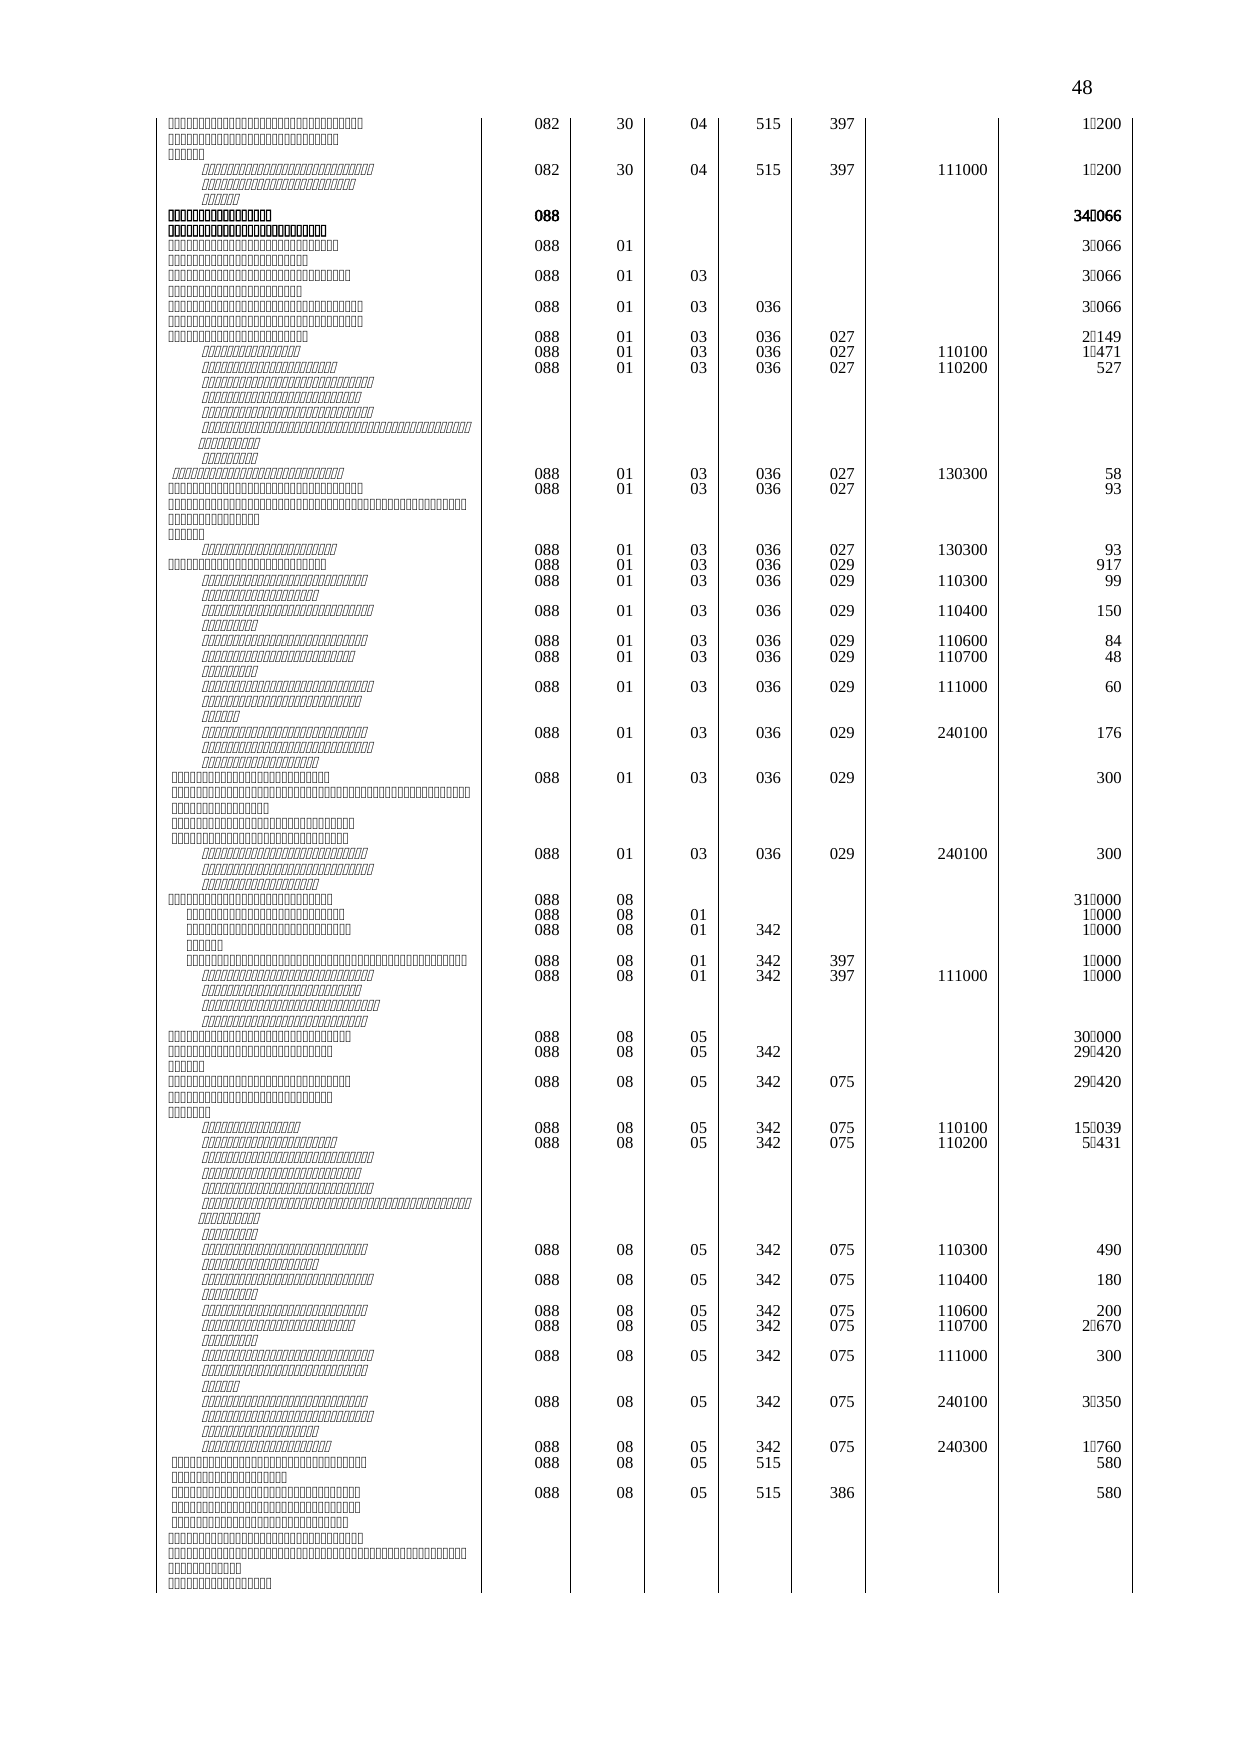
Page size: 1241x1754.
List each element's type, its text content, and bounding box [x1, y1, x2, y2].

table_cell  [719, 118, 791, 164]
table_cell [1133, 635, 1163, 650]
table_cell  [571, 605, 644, 635]
table_cell  [571, 635, 644, 650]
table_cell  [792, 331, 865, 346]
table_cell [866, 1456, 998, 1487]
table_cell [1133, 1076, 1163, 1122]
table_cell  [999, 726, 1132, 772]
table_cell  [571, 468, 644, 483]
table_cell  [999, 1076, 1132, 1122]
table_cell  [719, 955, 791, 970]
table_cell  [482, 1137, 570, 1243]
table_cell  [482, 1122, 570, 1137]
table_cell  [482, 1456, 570, 1487]
table_cell [645, 240, 718, 270]
table_cell [1133, 1350, 1163, 1396]
table_cell [1133, 1304, 1163, 1319]
table_cell  [571, 118, 644, 164]
table_cell  [482, 1076, 570, 1122]
table_cell  [571, 924, 644, 954]
table_cell  [482, 970, 570, 1031]
table_cell  [719, 331, 791, 346]
table_cell  [866, 468, 998, 483]
table_cell  [645, 544, 718, 559]
table_cell       [157, 361, 481, 468]
table_cell  [719, 635, 791, 650]
table_cell  [866, 544, 998, 559]
table_cell  [999, 924, 1132, 954]
table_cell  [571, 1046, 644, 1076]
table_cell [866, 924, 998, 954]
table_cell  [792, 1487, 865, 1593]
table_cell  [866, 605, 998, 635]
table_cell  [645, 1046, 718, 1076]
table_cell  [719, 544, 791, 559]
table_cell [1133, 118, 1163, 164]
table_cell [1133, 1244, 1163, 1274]
table_cell  [645, 1274, 718, 1304]
table_cell  [866, 361, 998, 468]
table_cell  [645, 574, 718, 605]
table_cell [1133, 1274, 1163, 1304]
table_cell  [645, 1122, 718, 1137]
table_cell  [999, 772, 1132, 848]
table_cell  [571, 1031, 644, 1046]
table_cell  [157, 1441, 481, 1456]
table_cell  [866, 574, 998, 605]
table_cell  [866, 1122, 998, 1137]
table_cell [866, 894, 998, 909]
table_cell [866, 1076, 998, 1122]
table_cell  [792, 361, 865, 468]
table_cell  [571, 772, 644, 848]
table_cell   [157, 1274, 481, 1304]
table_cell [719, 240, 791, 270]
table_cell [1133, 331, 1163, 346]
table_cell [1133, 346, 1163, 361]
table_cell  [571, 955, 644, 970]
table_cell  [866, 1441, 998, 1456]
table_cell [1133, 1122, 1163, 1137]
table_cell [1133, 164, 1163, 209]
table_cell [792, 894, 865, 909]
table_cell  [999, 1304, 1132, 1319]
table_cell [1133, 848, 1163, 894]
table_cell  [792, 346, 865, 361]
table_cell  [482, 1046, 570, 1076]
table_cell  [157, 331, 481, 346]
table_cell  [719, 848, 791, 894]
table_cell  [999, 1031, 1132, 1046]
table_cell [1133, 772, 1163, 848]
table_cell [1133, 726, 1163, 772]
table_cell  [482, 635, 570, 650]
table_cell    [157, 118, 481, 164]
table_cell   [157, 1244, 481, 1274]
table_cell [1133, 1396, 1163, 1441]
table_cell  [792, 559, 865, 574]
table_cell [1133, 681, 1163, 726]
table_cell  [645, 970, 718, 1031]
table_cell  [482, 468, 570, 483]
table_cell  [482, 559, 570, 574]
table_cell  [792, 726, 865, 772]
table_cell  [571, 361, 644, 468]
table_cell  [719, 559, 791, 574]
table_cell  [792, 605, 865, 635]
table_cell     [157, 772, 481, 848]
table_cell  [719, 164, 791, 209]
table_cell  [999, 559, 1132, 574]
table_cell  [719, 1122, 791, 1137]
table_cell  [719, 924, 791, 954]
table_cell  [645, 1456, 718, 1487]
table_cell [792, 1046, 865, 1076]
table_cell [866, 1046, 998, 1076]
table_cell  [645, 1320, 718, 1350]
table_cell [719, 270, 791, 301]
table_cell   [157, 924, 481, 954]
table_cell [866, 240, 998, 270]
table_cell [792, 924, 865, 954]
table_cell  [571, 331, 644, 346]
table_cell  [482, 574, 570, 605]
table_cell [719, 1031, 791, 1046]
table_cell  [482, 544, 570, 559]
table_cell   [157, 605, 481, 635]
table_cell     [157, 970, 481, 1031]
table_cell  [645, 1396, 718, 1441]
table_cell  [999, 483, 1132, 544]
table_cell  [482, 681, 570, 726]
table_cell  [999, 1137, 1132, 1243]
table_cell  [999, 1456, 1132, 1487]
table_cell [1133, 650, 1163, 681]
table_cell  [719, 605, 791, 635]
table_cell  [645, 1031, 718, 1046]
table_cell  [866, 164, 998, 209]
table_cell  [571, 894, 644, 909]
table_cell [645, 894, 718, 909]
table_cell  [719, 346, 791, 361]
table_cell  [482, 1274, 570, 1304]
table_cell  [571, 1137, 644, 1243]
table_cell [866, 772, 998, 848]
table_cell  [792, 1244, 865, 1274]
table_cell  [482, 1320, 570, 1350]
table_cell  [645, 483, 718, 544]
table_cell  [645, 635, 718, 650]
table_cell  [571, 574, 644, 605]
table_cell  [866, 1396, 998, 1441]
table_cell    [157, 164, 481, 209]
table_cell [792, 240, 865, 270]
table_cell  [645, 1244, 718, 1274]
table_cell  [792, 1396, 865, 1441]
table_cell  [866, 1244, 998, 1274]
table_cell  [482, 164, 570, 209]
table_cell  [482, 924, 570, 954]
table_cell  [571, 1396, 644, 1441]
table_cell  [645, 681, 718, 726]
table_cell    [157, 681, 481, 726]
table_cell [1133, 955, 1163, 970]
table_cell  [482, 772, 570, 848]
table_cell  [719, 468, 791, 483]
table_cell   [157, 209, 481, 240]
table_cell  [719, 1274, 791, 1304]
table_cell  [719, 681, 791, 726]
table_cell  [482, 118, 570, 164]
table_cell  [792, 1441, 865, 1456]
table_cell [1133, 1031, 1163, 1046]
table_cell [866, 301, 998, 331]
table_cell [1133, 270, 1163, 301]
table_cell  [157, 955, 481, 970]
table_cell  [866, 1320, 998, 1350]
table_cell  [719, 1137, 791, 1243]
table_cell  [719, 970, 791, 1031]
table_cell [792, 909, 865, 924]
table_cell  [792, 650, 865, 681]
table_cell  [482, 483, 570, 544]
table_cell  [645, 726, 718, 772]
table_cell  [571, 1274, 644, 1304]
table_cell  [571, 544, 644, 559]
table_cell  [157, 468, 481, 483]
table_cell   [157, 1456, 481, 1487]
table_cell [866, 118, 998, 164]
table_cell  [571, 240, 644, 270]
table_cell  [866, 650, 998, 681]
table_cell  [571, 726, 644, 772]
table_cell  [999, 1441, 1132, 1456]
table_cell  [719, 574, 791, 605]
table_cell  [719, 483, 791, 544]
table_cell  [792, 1076, 865, 1122]
table_cell  [645, 605, 718, 635]
table_cell  [571, 1487, 644, 1593]
table_cell  [645, 955, 718, 970]
table_cell  [999, 301, 1132, 331]
table_cell [1133, 605, 1163, 635]
table_cell  [719, 361, 791, 468]
table_cell  [645, 346, 718, 361]
table_cell  [719, 1441, 791, 1456]
table_cell  [645, 650, 718, 681]
table_cell  [157, 559, 481, 574]
table_cell [866, 331, 998, 346]
table_cell  [792, 164, 865, 209]
table_cell  [482, 331, 570, 346]
table_cell [866, 209, 998, 240]
table_cell [1133, 301, 1163, 331]
table_cell  [571, 270, 644, 301]
table_cell  [719, 1320, 791, 1350]
table_cell  [645, 361, 718, 468]
table_cell  [645, 1076, 718, 1122]
table_cell  [571, 301, 644, 331]
table_cell  [999, 468, 1132, 483]
table_cell [1133, 1320, 1163, 1350]
table_cell  [792, 1122, 865, 1137]
table_cell  [719, 726, 791, 772]
table_cell  [866, 1304, 998, 1319]
table_cell [866, 483, 998, 544]
table_cell  [645, 1487, 718, 1593]
table_cell  [719, 1304, 791, 1319]
table_cell [1133, 1456, 1163, 1487]
table_cell  [999, 909, 1132, 924]
table_cell  [482, 346, 570, 361]
table_cell  [999, 164, 1132, 209]
table_cell  [482, 301, 570, 331]
table_cell [1133, 574, 1163, 605]
table_cell [1133, 1137, 1163, 1243]
table_cell  [482, 1304, 570, 1319]
table_cell  [792, 1137, 865, 1243]
table_cell  [999, 635, 1132, 650]
table_cell  [999, 1487, 1132, 1593]
table_cell  [792, 772, 865, 848]
table_cell  [719, 1487, 791, 1593]
table_cell    [157, 848, 481, 894]
table_cell [1133, 361, 1163, 468]
table_cell  [866, 681, 998, 726]
table_cell  [792, 1320, 865, 1350]
table_cell  [999, 544, 1132, 559]
table_cell  [999, 650, 1132, 681]
table_cell  [866, 635, 998, 650]
table_cell [866, 1487, 998, 1593]
table_cell       [157, 1487, 481, 1593]
table_cell [1133, 924, 1163, 954]
table_cell [792, 301, 865, 331]
table_cell  [482, 270, 570, 301]
table_cell   [157, 240, 481, 270]
table_cell  [157, 346, 481, 361]
table_cell [719, 909, 791, 924]
table_cell  [571, 483, 644, 544]
table_cell  [999, 240, 1132, 270]
table_cell  [645, 1350, 718, 1396]
table_cell  [571, 681, 644, 726]
table_cell  [999, 331, 1132, 346]
table_cell [866, 955, 998, 970]
table_cell  [866, 1350, 998, 1396]
table_cell  [645, 270, 718, 301]
table_cell  [157, 1122, 481, 1137]
table_cell  [792, 970, 865, 1031]
table_cell [1133, 909, 1163, 924]
table_cell  [482, 361, 570, 468]
table_cell  [157, 544, 481, 559]
table_cell  [157, 894, 481, 909]
table_cell  [999, 209, 1132, 240]
table_cell  [645, 1441, 718, 1456]
table_cell  [482, 955, 570, 970]
table_cell  [482, 1441, 570, 1456]
table_cell [1133, 1046, 1163, 1076]
table_cell  [645, 331, 718, 346]
table_cell [571, 209, 644, 240]
table_cell  [999, 1244, 1132, 1274]
table_cell  [645, 909, 718, 924]
table_cell  [719, 1046, 791, 1076]
table_cell    [157, 1396, 481, 1441]
table_cell  [482, 848, 570, 894]
table_cell [719, 894, 791, 909]
table_cell  [999, 1274, 1132, 1304]
table_cell  [571, 164, 644, 209]
table_cell  [792, 118, 865, 164]
table_cell  [999, 681, 1132, 726]
table_cell   [157, 270, 481, 301]
table_cell  [645, 559, 718, 574]
table_cell  [482, 894, 570, 909]
table_cell  [999, 1122, 1132, 1137]
table_cell  [999, 894, 1132, 909]
table_cell  [571, 1244, 644, 1274]
table_cell  [157, 1031, 481, 1046]
table_cell   [157, 301, 481, 331]
table_cell  [719, 650, 791, 681]
table_cell [1133, 240, 1163, 270]
table_cell  [999, 361, 1132, 468]
table_cell  [792, 681, 865, 726]
table_cell [1133, 468, 1163, 483]
table_cell  [571, 346, 644, 361]
table_cell [1133, 970, 1163, 1031]
table_cell  [645, 468, 718, 483]
table_cell [1133, 894, 1163, 909]
table_cell  [999, 574, 1132, 605]
table_cell  [571, 1076, 644, 1122]
table_cell  [571, 1441, 644, 1456]
table_cell  [999, 346, 1132, 361]
table_cell  [645, 301, 718, 331]
table_cell  [719, 1350, 791, 1396]
table_cell  [866, 726, 998, 772]
table_cell  [571, 559, 644, 574]
table_cell [792, 209, 865, 240]
table_cell       [157, 1137, 481, 1243]
table_cell   [157, 1046, 481, 1076]
table_cell [866, 1031, 998, 1046]
table_cell  [482, 909, 570, 924]
table_cell  [482, 1350, 570, 1396]
table_cell  [571, 1320, 644, 1350]
table_cell  [571, 650, 644, 681]
table_cell  [571, 848, 644, 894]
table_cell [1133, 209, 1163, 240]
table_cell [1133, 483, 1163, 544]
table_cell  [792, 955, 865, 970]
table_cell [792, 1456, 865, 1487]
table_cell  [999, 1320, 1132, 1350]
table_cell  [482, 605, 570, 635]
table_cell   [157, 650, 481, 681]
table_cell [866, 270, 998, 301]
table_cell  [999, 1396, 1132, 1441]
table_cell   [157, 574, 481, 605]
table_cell  [157, 635, 481, 650]
table_cell    [157, 1350, 481, 1396]
table_cell  [645, 118, 718, 164]
table_cell  [157, 909, 481, 924]
table_cell  [482, 1487, 570, 1593]
table_cell  [719, 1076, 791, 1122]
table_cell  [866, 970, 998, 1031]
table_cell  [571, 970, 644, 1031]
table_cell  [645, 848, 718, 894]
table_cell  [792, 483, 865, 544]
table_cell [866, 559, 998, 574]
table_cell  [571, 1122, 644, 1137]
table_cell  [792, 848, 865, 894]
table_cell [1133, 544, 1163, 559]
table_cell  [866, 848, 998, 894]
table_cell  [999, 1046, 1132, 1076]
table_cell  [792, 635, 865, 650]
table_cell  [719, 772, 791, 848]
table_cell  [482, 1244, 570, 1274]
table_cell  [645, 1137, 718, 1243]
table_cell  [571, 909, 644, 924]
table_cell  [866, 346, 998, 361]
table_cell  [571, 1350, 644, 1396]
table_cell  [866, 1137, 998, 1243]
table_cell  [999, 270, 1132, 301]
table_cell [719, 209, 791, 240]
table_cell  [999, 970, 1132, 1031]
table_cell [1133, 1487, 1163, 1593]
table_cell  [482, 726, 570, 772]
table_cell [792, 270, 865, 301]
table_cell  [792, 1350, 865, 1396]
table_cell  [719, 1244, 791, 1274]
table_cell  [792, 468, 865, 483]
table_cell  [482, 209, 570, 240]
table_cell [1133, 559, 1163, 574]
table_cell  [719, 301, 791, 331]
table_cell  [571, 1456, 644, 1487]
table_cell  [866, 1274, 998, 1304]
table_cell  [719, 1396, 791, 1441]
table_cell  [719, 1456, 791, 1487]
table_cell  [792, 574, 865, 605]
table_cell  [482, 1396, 570, 1441]
table_cell [1133, 1441, 1163, 1456]
table_cell    [157, 483, 481, 544]
table_cell  [792, 1304, 865, 1319]
table_cell  [645, 772, 718, 848]
table_cell  [999, 605, 1132, 635]
table_cell [792, 1031, 865, 1046]
table_cell [866, 909, 998, 924]
table_cell  [645, 164, 718, 209]
table_cell  [571, 1304, 644, 1319]
table_cell [645, 209, 718, 240]
table_cell  [792, 1274, 865, 1304]
table_cell  [792, 544, 865, 559]
table_cell    [157, 1076, 481, 1122]
table_cell  [645, 1304, 718, 1319]
table_cell  [999, 1350, 1132, 1396]
table_cell  [482, 1031, 570, 1046]
table_cell   [157, 1320, 481, 1350]
table_cell  [999, 955, 1132, 970]
table_cell  [482, 240, 570, 270]
table_cell  [482, 650, 570, 681]
table_cell  [157, 1304, 481, 1319]
table_cell  [999, 118, 1132, 164]
table_cell  [999, 848, 1132, 894]
table_cell  [645, 924, 718, 954]
table_cell    [157, 726, 481, 772]
